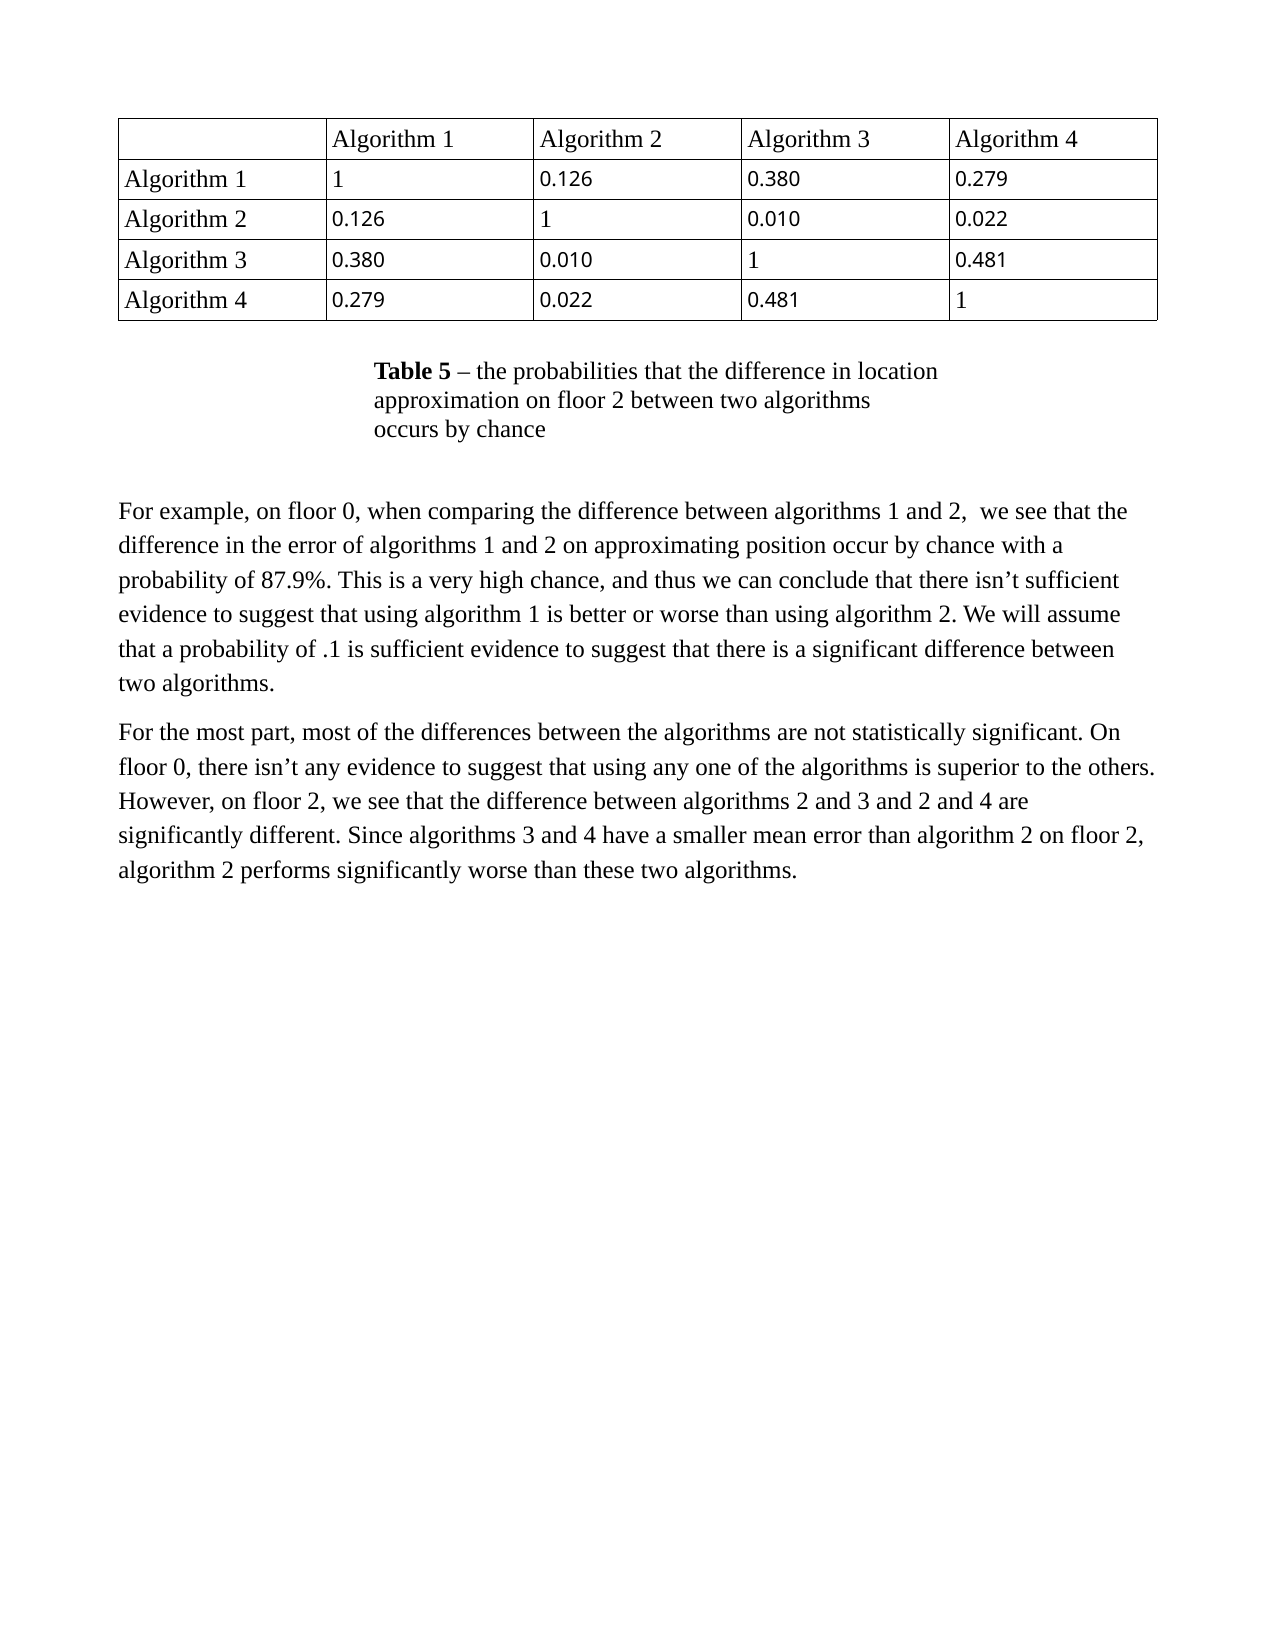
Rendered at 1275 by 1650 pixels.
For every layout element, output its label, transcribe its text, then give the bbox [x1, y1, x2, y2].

table_cell 1 [327, 160, 533, 199]
text For the most part, most of the differences between the algorithms are not statistically significant. On floor 0, there isn’t any evidence to suggest that using any one of the algorithms is superior to the others. However, on floor 2, we see that the difference between algorithms 2 and 3 and 2 and 4 are significantly different. Since algorithms 3 and 4 have a smaller mean error than algorithm 2 on floor 2, algorithm 2 performs significantly worse than these two algorithms. [118, 717, 1157, 884]
table_cell 0.380 [327, 240, 533, 279]
table_cell 1 [950, 280, 1157, 320]
table_cell 0.279 [950, 160, 1157, 199]
table_cell Algorithm 1 [119, 160, 326, 199]
table_cell 0.481 [950, 240, 1157, 279]
table_cell 0.126 [534, 160, 741, 199]
table_cell 0.022 [950, 200, 1157, 239]
text For example, on floor 0, when comparing the difference between algorithms 1 and 2, we see that the difference in the error of algorithms 1 and 2 on approximating position occur by chance with a probability of 87.9%. This is a very high chance, and thus we can conclude that there isn’t sufficient evidence to suggest that using algorithm 1 is better or worse than using algorithm 2. We will assume that a probability of .1 is sufficient evidence to suggest that there is a significant difference between two algorithms. [118, 496, 1157, 697]
table_cell 1 [534, 200, 741, 239]
table_cell 0.022 [534, 280, 741, 320]
table_cell 0.481 [742, 280, 949, 320]
table_cell 0.126 [327, 200, 533, 239]
table_cell Algorithm 4 [119, 280, 326, 320]
table_header [119, 119, 326, 158]
table_cell Algorithm 2 [119, 200, 326, 239]
table_cell 0.380 [742, 160, 949, 199]
table_header Algorithm 2 [534, 119, 741, 158]
table_cell Algorithm 3 [119, 240, 326, 279]
table_cell 1 [742, 240, 949, 279]
table_cell 0.010 [534, 240, 741, 279]
table_header Algorithm 3 [742, 119, 949, 158]
table_header Algorithm 1 [327, 119, 533, 158]
table_cell 0.010 [742, 200, 949, 239]
table_cell 0.279 [327, 280, 533, 320]
table_header Algorithm 4 [950, 119, 1157, 158]
